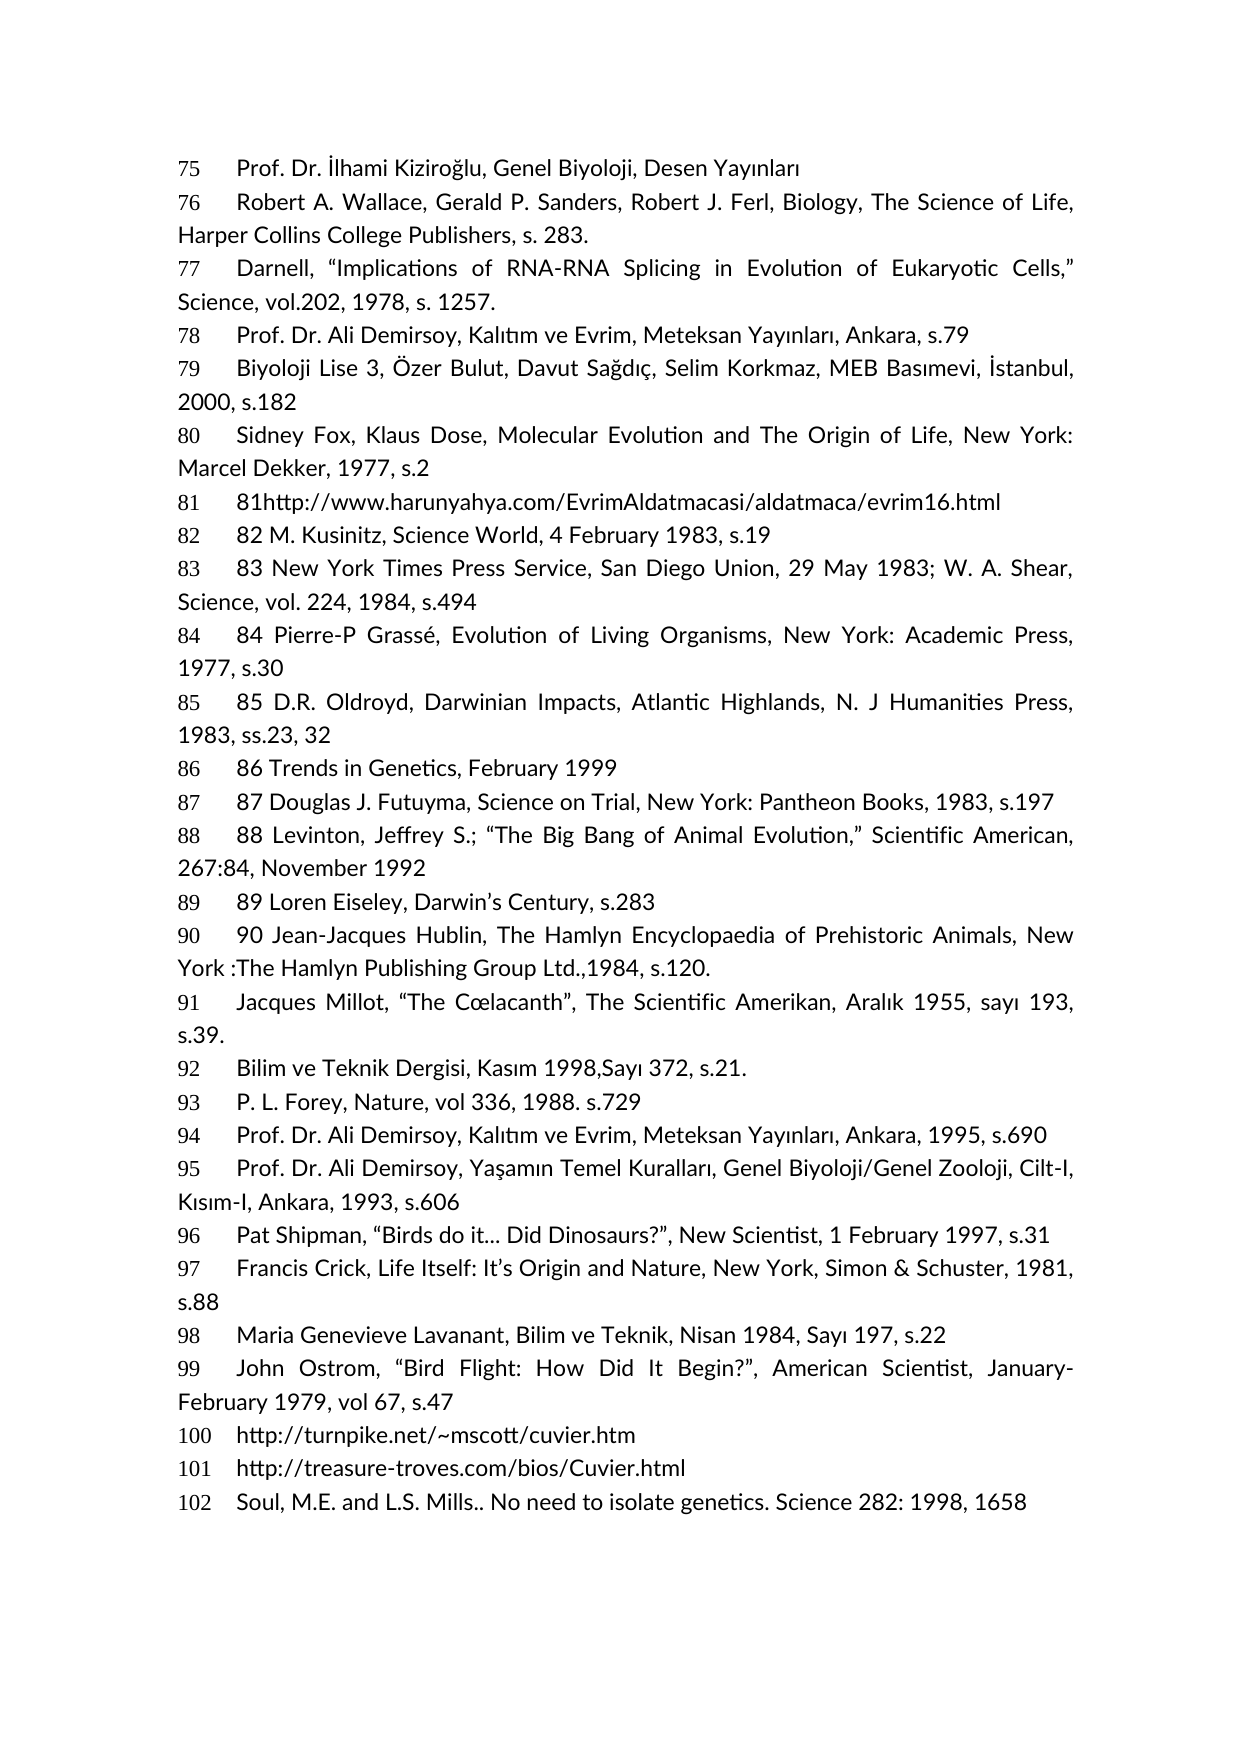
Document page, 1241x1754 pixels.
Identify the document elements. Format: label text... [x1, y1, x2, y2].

list Sidney Fox, Klaus Dose, Molecular Evolution and The Origin of Life, New York: Marcel Dekker, 1977, s.2 [177, 417, 1075, 483]
list 81http://www.harunyahya.com/EvrimAldatmacasi/aldatmaca/evrim16.html [177, 483, 1075, 517]
list 87 Douglas J. Futuyma, Science on Trial, New York: Pantheon Books, 1983, s.197 [177, 783, 1075, 817]
list 84 Pierre-P Grassé, Evolution of Living Organisms, New York: Academic Press, 1977, s.30 [177, 617, 1075, 683]
list Prof. Dr. Ali Demirsoy, Kalıtım ve Evrim, Meteksan Yayınları, Ankara, 1995, s.690 [177, 1117, 1075, 1150]
list John Ostrom, “Bird Flight: How Did It Begin?”, American Scientist, January-February 1979, vol 67, s.47 [177, 1350, 1075, 1417]
list 88 Levinton, Jeffrey S.; “The Big Bang of Animal Evolution,” Scientific American, 267:84, November 1992 [177, 817, 1075, 883]
list Prof. Dr. Ali Demirsoy, Yaşamın Temel Kuralları, Genel Biyoloji/Genel Zooloji, Cilt-I, Kısım-I, Ankara, 1993, s.606 [177, 1150, 1075, 1217]
list http://treasure-troves.com/bios/Cuvier.html [177, 1450, 1075, 1483]
list Soul, M.E. and L.S. Mills.. No need to isolate genetics. Science 282: 1998, 1658 [177, 1483, 1075, 1517]
list Bilim ve Teknik Dergisi, Kasım 1998,Sayı 372, s.21. [177, 1050, 1075, 1083]
list 86 Trends in Genetics, February 1999 [177, 750, 1075, 783]
list Prof. Dr. Ali Demirsoy, Kalıtım ve Evrim, Meteksan Yayınları, Ankara, s.79 [177, 317, 1075, 350]
list P. L. Forey, Nature, vol 336, 1988. s.729 [177, 1083, 1075, 1117]
list 85 D.R. Oldroyd, Darwinian Impacts, Atlantic Highlands, N. J Humanities Press, 1983, ss.23, 32 [177, 683, 1075, 750]
list Biyoloji Lise 3, Özer Bulut, Davut Sağdıç, Selim Korkmaz, MEB Basımevi, İstanbul, 2000, s.182 [177, 350, 1075, 417]
list Jacques Millot, “The Cœlacanth”, The Scientific Amerikan, Aralık 1955, sayı 193, s.39. [177, 983, 1075, 1050]
list Prof. Dr. İlhami Kiziroğlu, Genel Biyoloji, Desen Yayınları [177, 150, 1075, 183]
list Robert A. Wallace, Gerald P. Sanders, Robert J. Ferl, Biology, The Science of Life, Harper Collins College Publishers, s. 283. [177, 183, 1075, 250]
list Maria Genevieve Lavanant, Bilim ve Teknik, Nisan 1984, Sayı 197, s.22 [177, 1317, 1075, 1350]
list http://turnpike.net/~mscott/cuvier.htm [177, 1417, 1075, 1450]
list 89 Loren Eiseley, Darwin’s Century, s.283 [177, 883, 1075, 917]
list 90 Jean-Jacques Hublin, The Hamlyn Encyclopaedia of Prehistoric Animals, New York :The Hamlyn Publishing Group Ltd.,1984, s.120. [177, 917, 1075, 983]
list 82 M. Kusinitz, Science World, 4 February 1983, s.19 [177, 517, 1075, 550]
list 83 New York Times Press Service, San Diego Union, 29 May 1983; W. A. Shear, Science, vol. 224, 1984, s.494 [177, 550, 1075, 617]
list Pat Shipman, “Birds do it... Did Dinosaurs?”, New Scientist, 1 February 1997, s.31 [177, 1217, 1075, 1250]
list Francis Crick, Life Itself: It’s Origin and Nature, New York, Simon & Schuster, 1981, s.88 [177, 1250, 1075, 1317]
list Darnell, “Implications of RNA-RNA Splicing in Evolution of Eukaryotic Cells,” Science, vol.202, 1978, s. 1257. [177, 250, 1075, 317]
